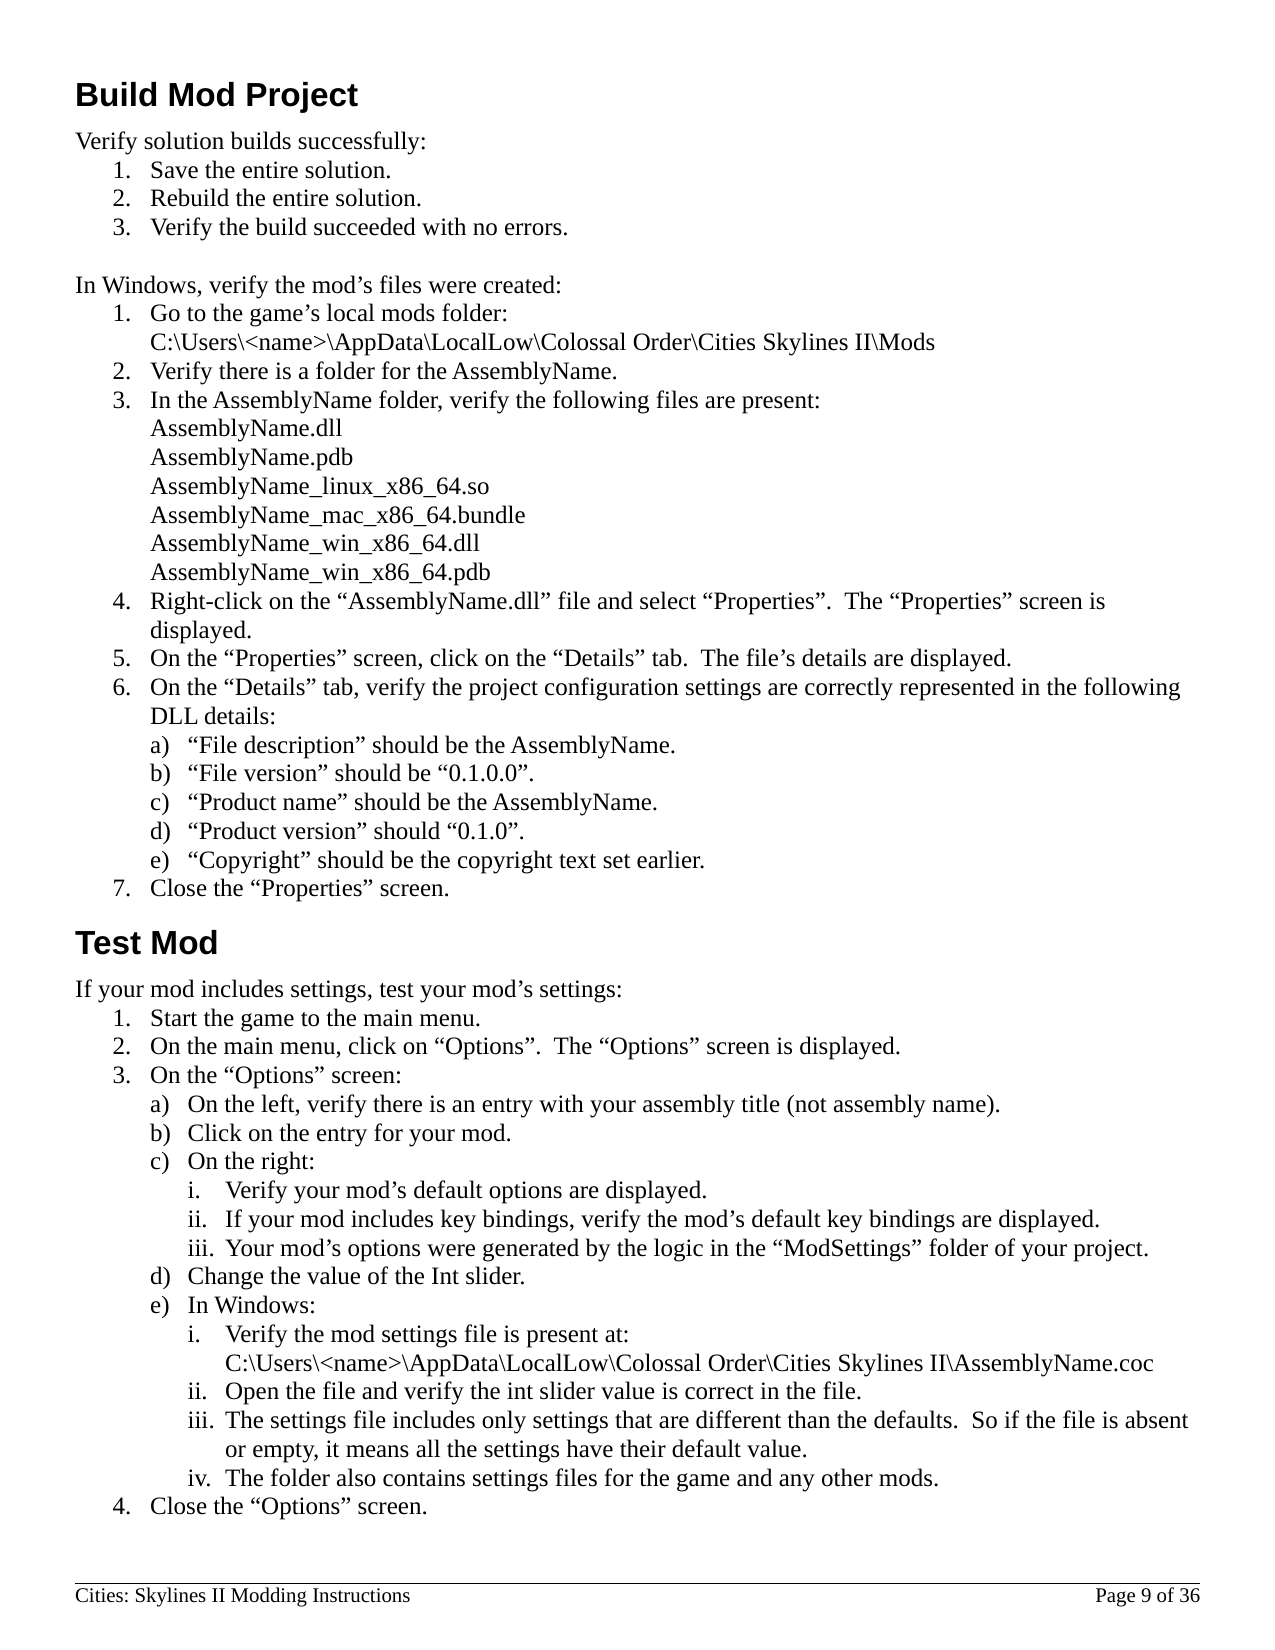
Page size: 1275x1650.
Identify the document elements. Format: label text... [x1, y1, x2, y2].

list On the “Properties” screen, click on the “Details” tab. The file’s details are displayed. [112, 643, 1200, 672]
list Verify there is a folder for the AssemblyName. [112, 356, 1200, 385]
list Verify the build succeeded with no errors. [112, 212, 1200, 241]
list “Copyright” should be the copyright text set earlier. [150, 845, 1200, 873]
list Go to the game’s local mods folder: C:\Users\<name>\AppData\LocalLow\Colossal Order\Cities Skylines II\Mods [112, 298, 1200, 356]
list Your mod’s options were generated by the logic in the “ModSettings” folder of your project. [187, 1233, 1200, 1261]
list Save the entire solution. [112, 155, 1200, 183]
list “Product version” should “0.1.0”. [150, 816, 1200, 845]
list In the AssemblyName folder, verify the following files are present: AssemblyName.dll AssemblyName.pdb AssemblyName_linux_x86_64.so AssemblyName_mac_x86_64.bundle AssemblyName_win_x86_64.dll AssemblyName_win_x86_64.pdb [112, 385, 1200, 586]
list Close the “Options” screen. [112, 1491, 1200, 1520]
list In Windows: [150, 1290, 1200, 1319]
text If your mod includes settings, test your mod’s settings: [75, 974, 1200, 1003]
list On the “Options” screen: [112, 1060, 1200, 1089]
list On the left, verify there is an entry with your assembly title (not assembly name). [150, 1089, 1200, 1118]
list Open the file and verify the int slider value is correct in the file. [187, 1376, 1200, 1405]
list Close the “Properties” screen. [112, 873, 1200, 902]
list On the “Details” tab, verify the project configuration settings are correctly represented in the following DLL details: [112, 672, 1200, 730]
list If your mod includes key bindings, verify the mod’s default key bindings are displayed. [187, 1204, 1200, 1233]
list Click on the entry for your mod. [150, 1118, 1200, 1146]
list The settings file includes only settings that are different than the defaults. So if the file is absent or empty, it means all the settings have their default value. [187, 1405, 1200, 1463]
list The folder also contains settings files for the game and any other mods. [187, 1463, 1200, 1491]
list “Product name” should be the AssemblyName. [150, 787, 1200, 816]
list “File version” should be “0.1.0.0”. [150, 758, 1200, 787]
subtitle Test Mod [75, 923, 1200, 961]
list “File description” should be the AssemblyName. [150, 730, 1200, 758]
list Change the value of the Int slider. [150, 1261, 1200, 1290]
text Verify solution builds successfully: [75, 126, 1200, 155]
list Verify the mod settings file is present at: C:\Users\<name>\AppData\LocalLow\Colossal Order\Cities Skylines II\AssemblyName.coc [187, 1319, 1200, 1376]
list On the main menu, click on “Options”. The “Options” screen is displayed. [112, 1031, 1200, 1060]
list On the right: [150, 1146, 1200, 1175]
subtitle Build Mod Project [75, 75, 1200, 113]
list Verify your mod’s default options are displayed. [187, 1175, 1200, 1204]
list Rebuild the entire solution. [112, 183, 1200, 212]
text In Windows, verify the mod’s files were created: [75, 270, 1200, 298]
list Start the game to the main menu. [112, 1003, 1200, 1031]
list Right-click on the “AssemblyName.dll” file and select “Properties”. The “Properties” screen is displayed. [112, 586, 1200, 643]
